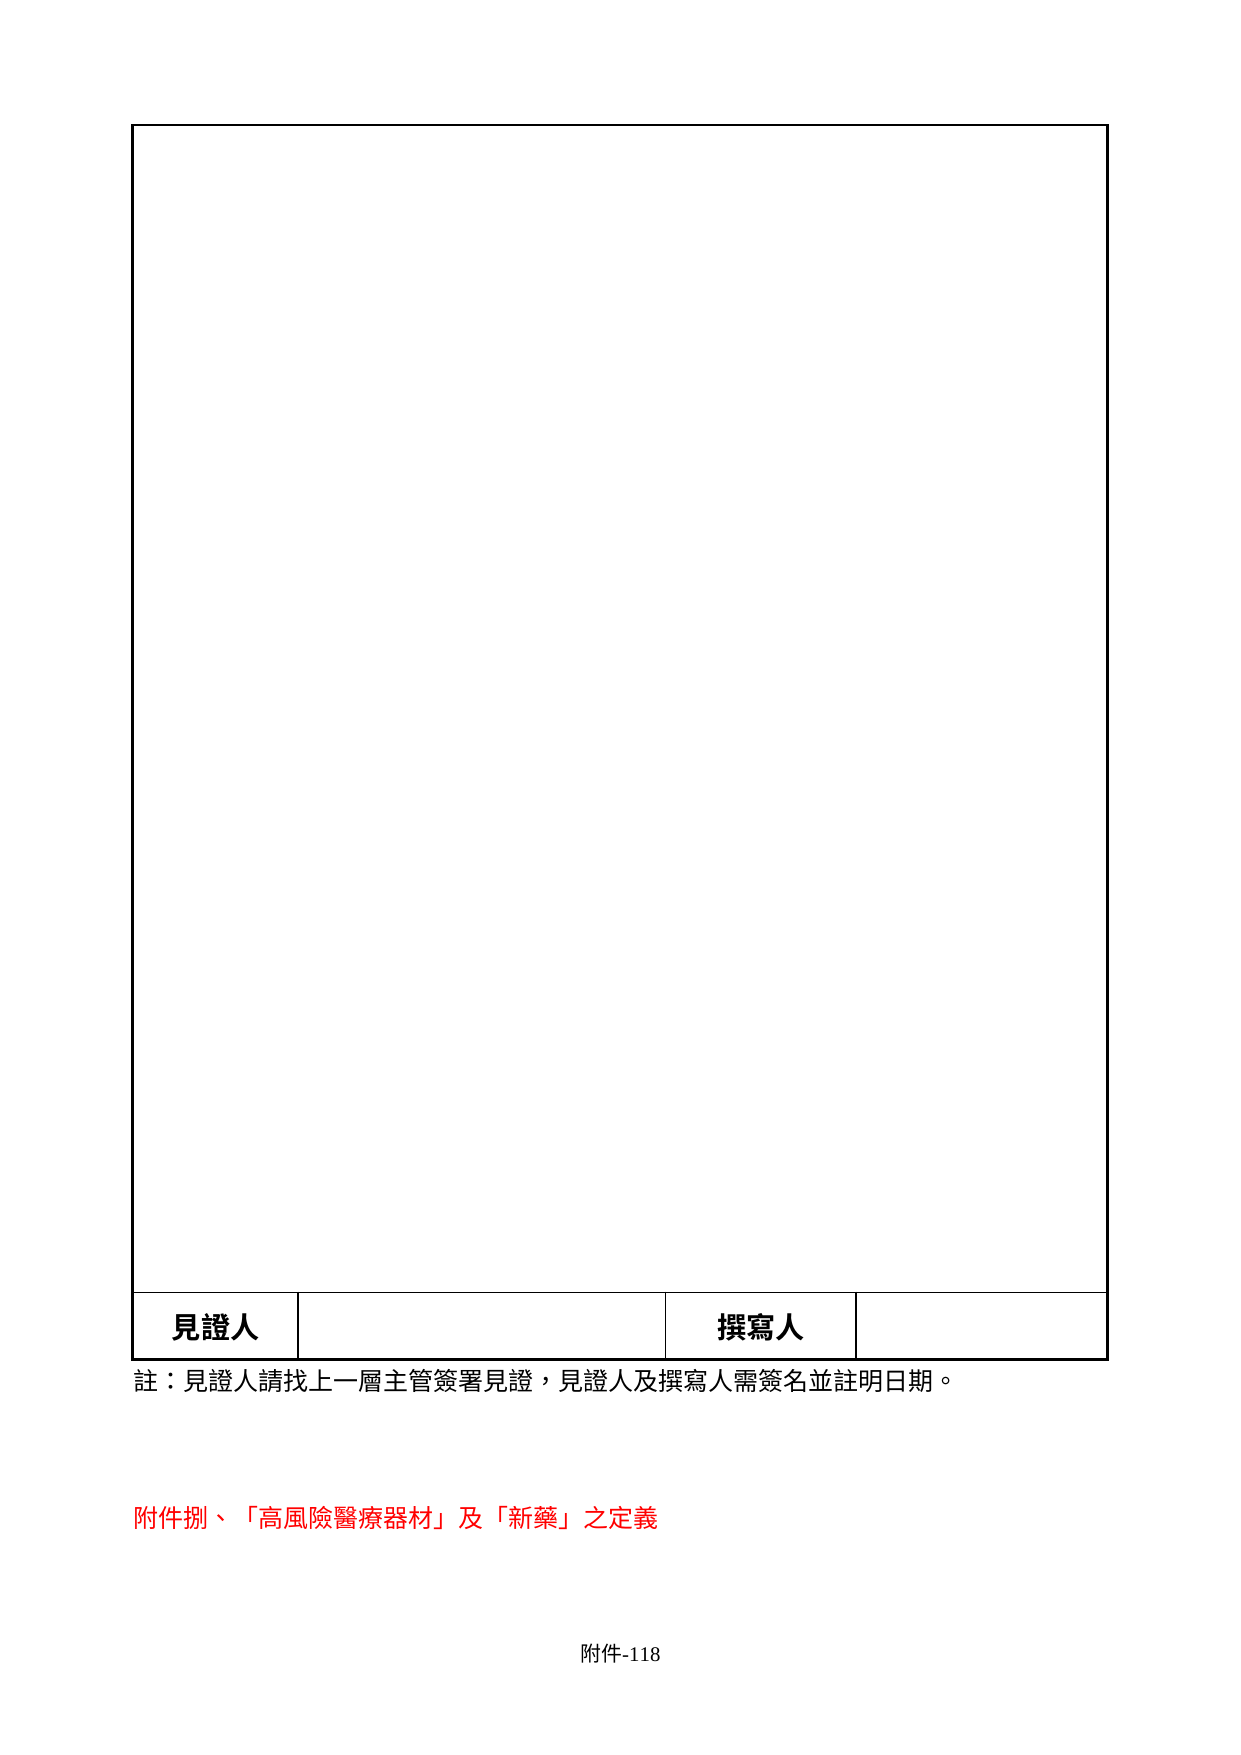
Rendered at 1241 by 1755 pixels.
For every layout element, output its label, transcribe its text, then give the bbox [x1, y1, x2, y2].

table_cell [134, 126, 1106, 1292]
text 註：見證人請找上一層主管簽署見證，見證人及撰寫人需簽名並註明日期。 [133, 1361, 1107, 1397]
table_cell [299, 1293, 665, 1358]
table_cell [857, 1293, 1106, 1358]
subtitle 附件捌、「高風險醫療器材」及「新藥」之定義 [133, 1498, 1107, 1534]
table_cell 撰寫人 [666, 1293, 855, 1358]
table_cell 見證人 [134, 1293, 297, 1358]
